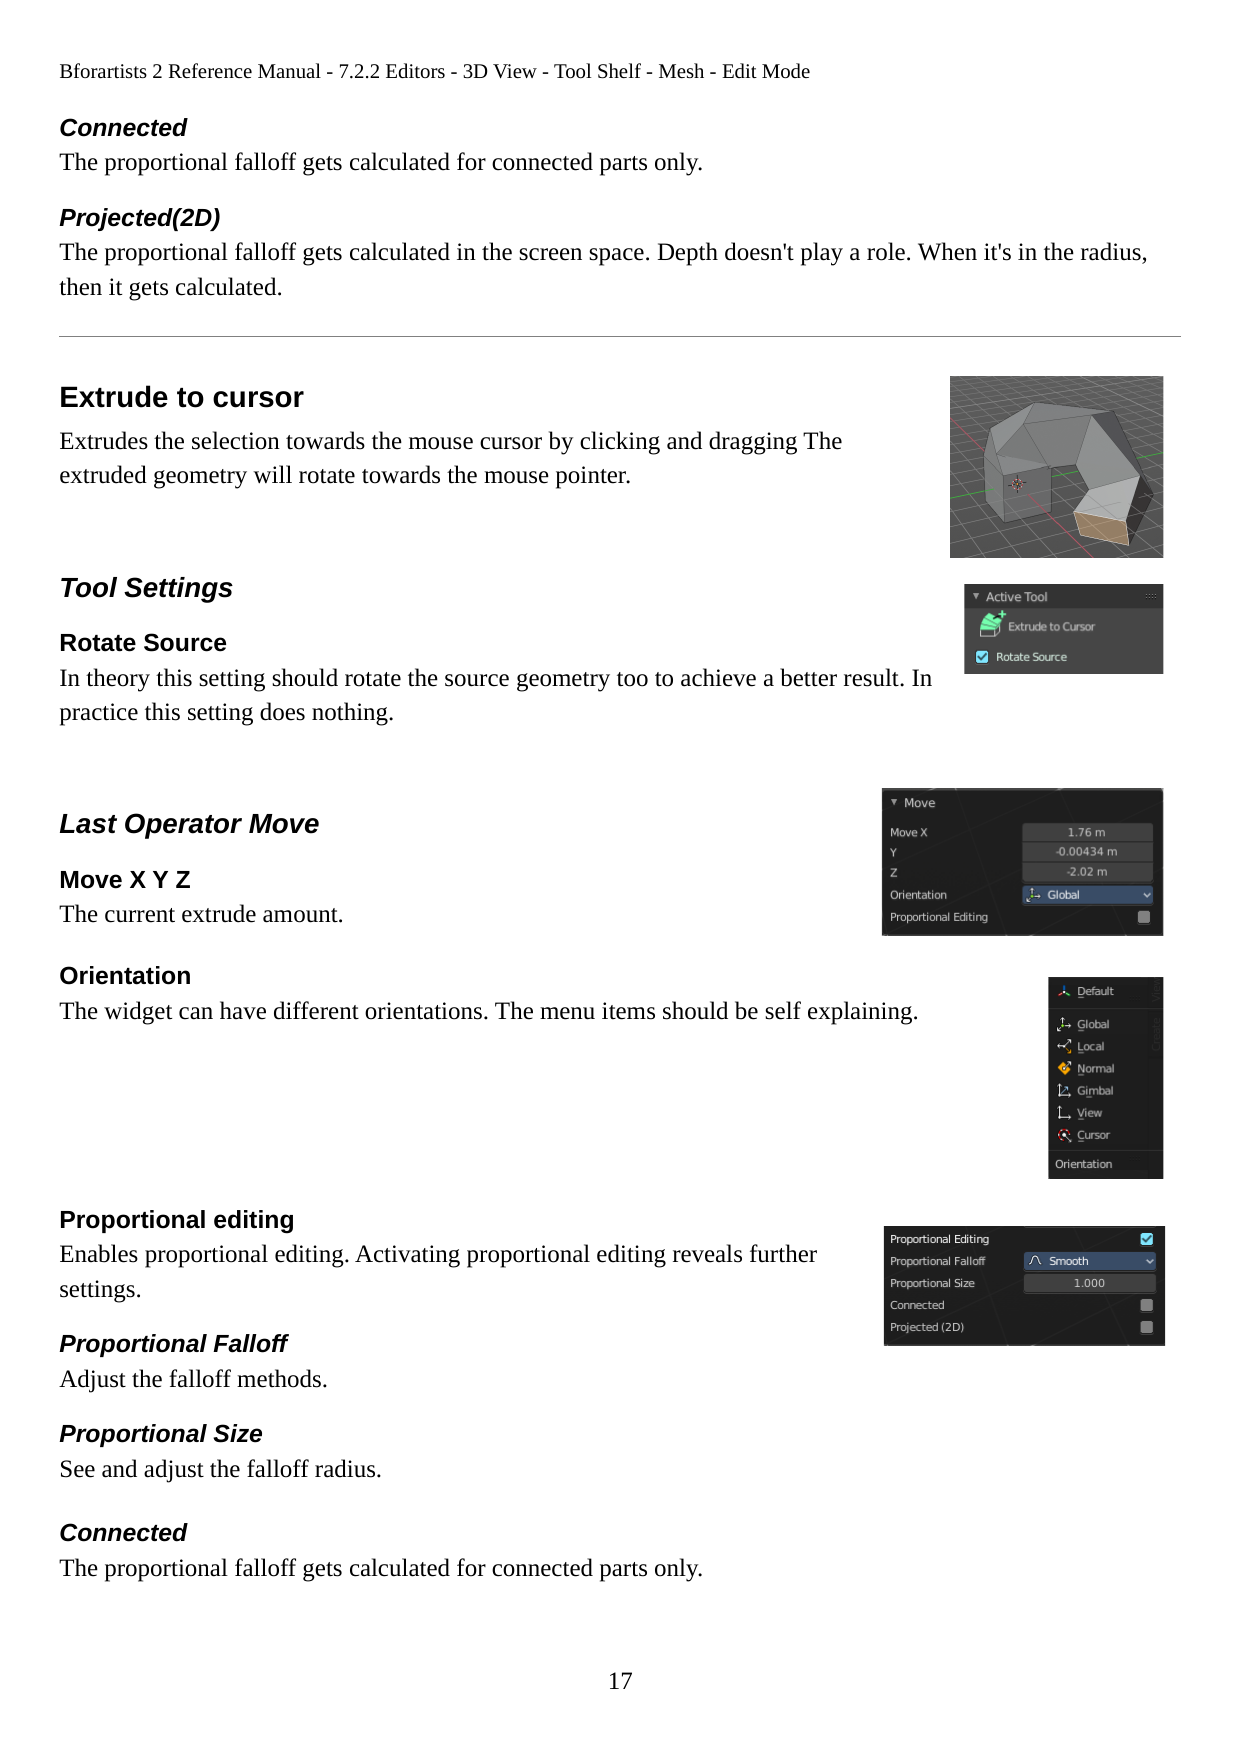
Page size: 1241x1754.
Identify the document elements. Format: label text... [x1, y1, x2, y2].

subtitle Tool Settings [59, 571, 1181, 603]
picture [950, 376, 1164, 558]
subtitle Orientation [59, 961, 1181, 990]
text In theory this setting should rotate the source geometry too to achieve a better result. In practice this setting does nothing. [59, 663, 1181, 726]
text See and adjust the falloff radius. [59, 1454, 1181, 1483]
picture [964, 584, 1164, 674]
subtitle Move X Y Z [59, 865, 881, 893]
subtitle Proportional editing [59, 1205, 1181, 1233]
text Adjust the falloff methods. [59, 1364, 1181, 1393]
subtitle [1164, 808, 1181, 840]
subtitle Connected [59, 1518, 1181, 1546]
text Enables proportional editing. Activating proportional editing reveals further settings. [59, 1239, 883, 1303]
subtitle Connected [59, 113, 1181, 141]
subtitle Last Operator Move [59, 808, 881, 840]
picture [1048, 977, 1164, 1179]
text The widget can have different orientations. The menu items should be self explaining. [59, 996, 1048, 1025]
subtitle Projected(2D) [59, 203, 1181, 231]
text Extrudes the selection towards the mouse cursor by clicking and dragging The extruded geometry will rotate towards the mouse pointer. [59, 426, 950, 489]
picture [881, 788, 1164, 936]
picture [883, 1226, 1166, 1346]
subtitle [1164, 628, 1181, 657]
text The current extrude amount. [59, 899, 881, 928]
text The proportional falloff gets calculated for connected parts only. [59, 147, 1181, 176]
subtitle [1164, 380, 1181, 413]
subtitle Proportional Falloff [59, 1329, 1181, 1358]
subtitle [1164, 865, 1181, 893]
subtitle Rotate Source [59, 628, 964, 657]
text The proportional falloff gets calculated in the screen space. Depth doesn't play a role. When it's in the radius, then it gets calculated. [59, 237, 1181, 301]
text The proportional falloff gets calculated for connected parts only. [59, 1553, 1181, 1581]
subtitle Proportional Size [59, 1419, 1181, 1448]
subtitle Extrude to cursor [59, 380, 950, 413]
